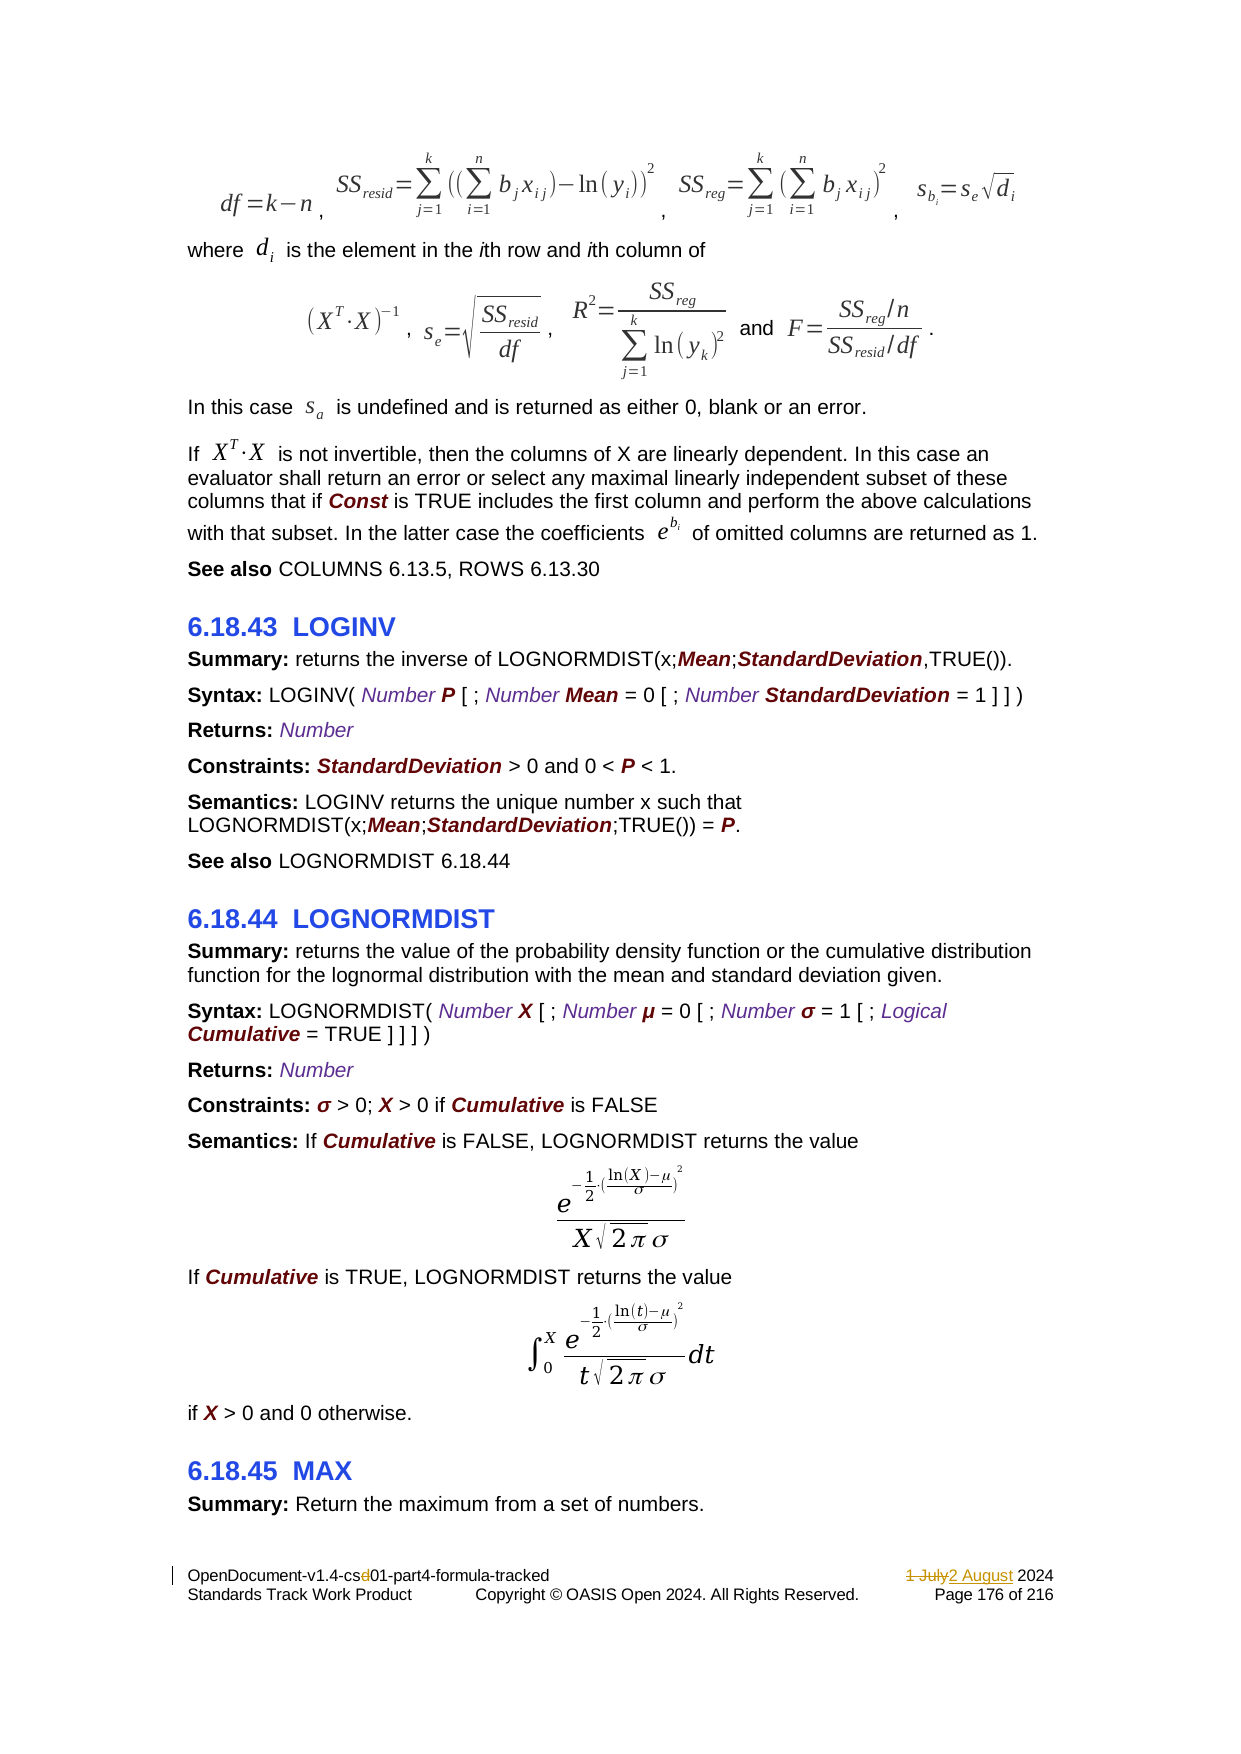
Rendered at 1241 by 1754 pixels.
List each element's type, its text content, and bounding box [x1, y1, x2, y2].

subtitle LOGINV [187, 612, 1053, 642]
text Constraints: StandardDeviation > 0 and 0 < P < 1. [187, 754, 1053, 778]
text Semantics: LOGINV returns the unique number x such that LOGNORMDIST(x;Mean;StandardDeviation;TRUE()) = P. [187, 790, 1053, 837]
text Semantics: If Cumulative is FALSE, LOGNORMDIST returns the value [187, 1129, 1053, 1153]
text Summary: returns the value of the probability density function or the cumulative distribution function for the lognormal distribution with the mean and standard deviation given. [187, 940, 1053, 987]
text if X > 0 and 0 otherwise. [187, 1402, 1053, 1425]
text Syntax: LOGINV( Number P [ ; Number Mean = 0 [ ; Number StandardDeviation = 1 ] ] ) [187, 683, 1053, 707]
subtitle MAX [187, 1456, 1053, 1486]
text Returns: Number [187, 1058, 1053, 1082]
text , , , [187, 150, 1053, 222]
text If Cumulative is TRUE, LOGNORMDIST returns the value [187, 1266, 1053, 1289]
text Constraints: σ > 0; X > 0 if Cumulative is FALSE [187, 1094, 1053, 1117]
text , , and . [187, 277, 1053, 380]
text Summary: returns the inverse of LOGNORMDIST(x;Mean;StandardDeviation,TRUE()). [187, 648, 1053, 671]
text If is not invertible, then the columns of X are linearly dependent. In this case an evaluator shall return an error or select any maximal linearly independent subset of these columns that if Const is TRUE includes the first column and perform the above calculations with that subset. In the latter case the coefficients of omitted columns are returned as 1. [187, 435, 1053, 545]
text Returns: Number [187, 719, 1053, 742]
text In this case is undefined and is returned as either 0, blank or an error. [187, 392, 1053, 423]
text Syntax: LOGNORMDIST( Number X [ ; Number μ = 0 [ ; Number σ = 1 [ ; Logical Cumulative = TRUE ] ] ] ) [187, 999, 1053, 1046]
text Summary: Return the maximum from a set of numbers. [187, 1492, 1053, 1516]
text See also LOGNORMDIST 6.18.44 [187, 849, 1053, 873]
subtitle LOGNORMDIST [187, 904, 1053, 934]
text where is the element in the ith row and ith column of [187, 234, 1053, 265]
text See also COLUMNS 6.13.5, ROWS 6.13.30 [187, 557, 1053, 581]
